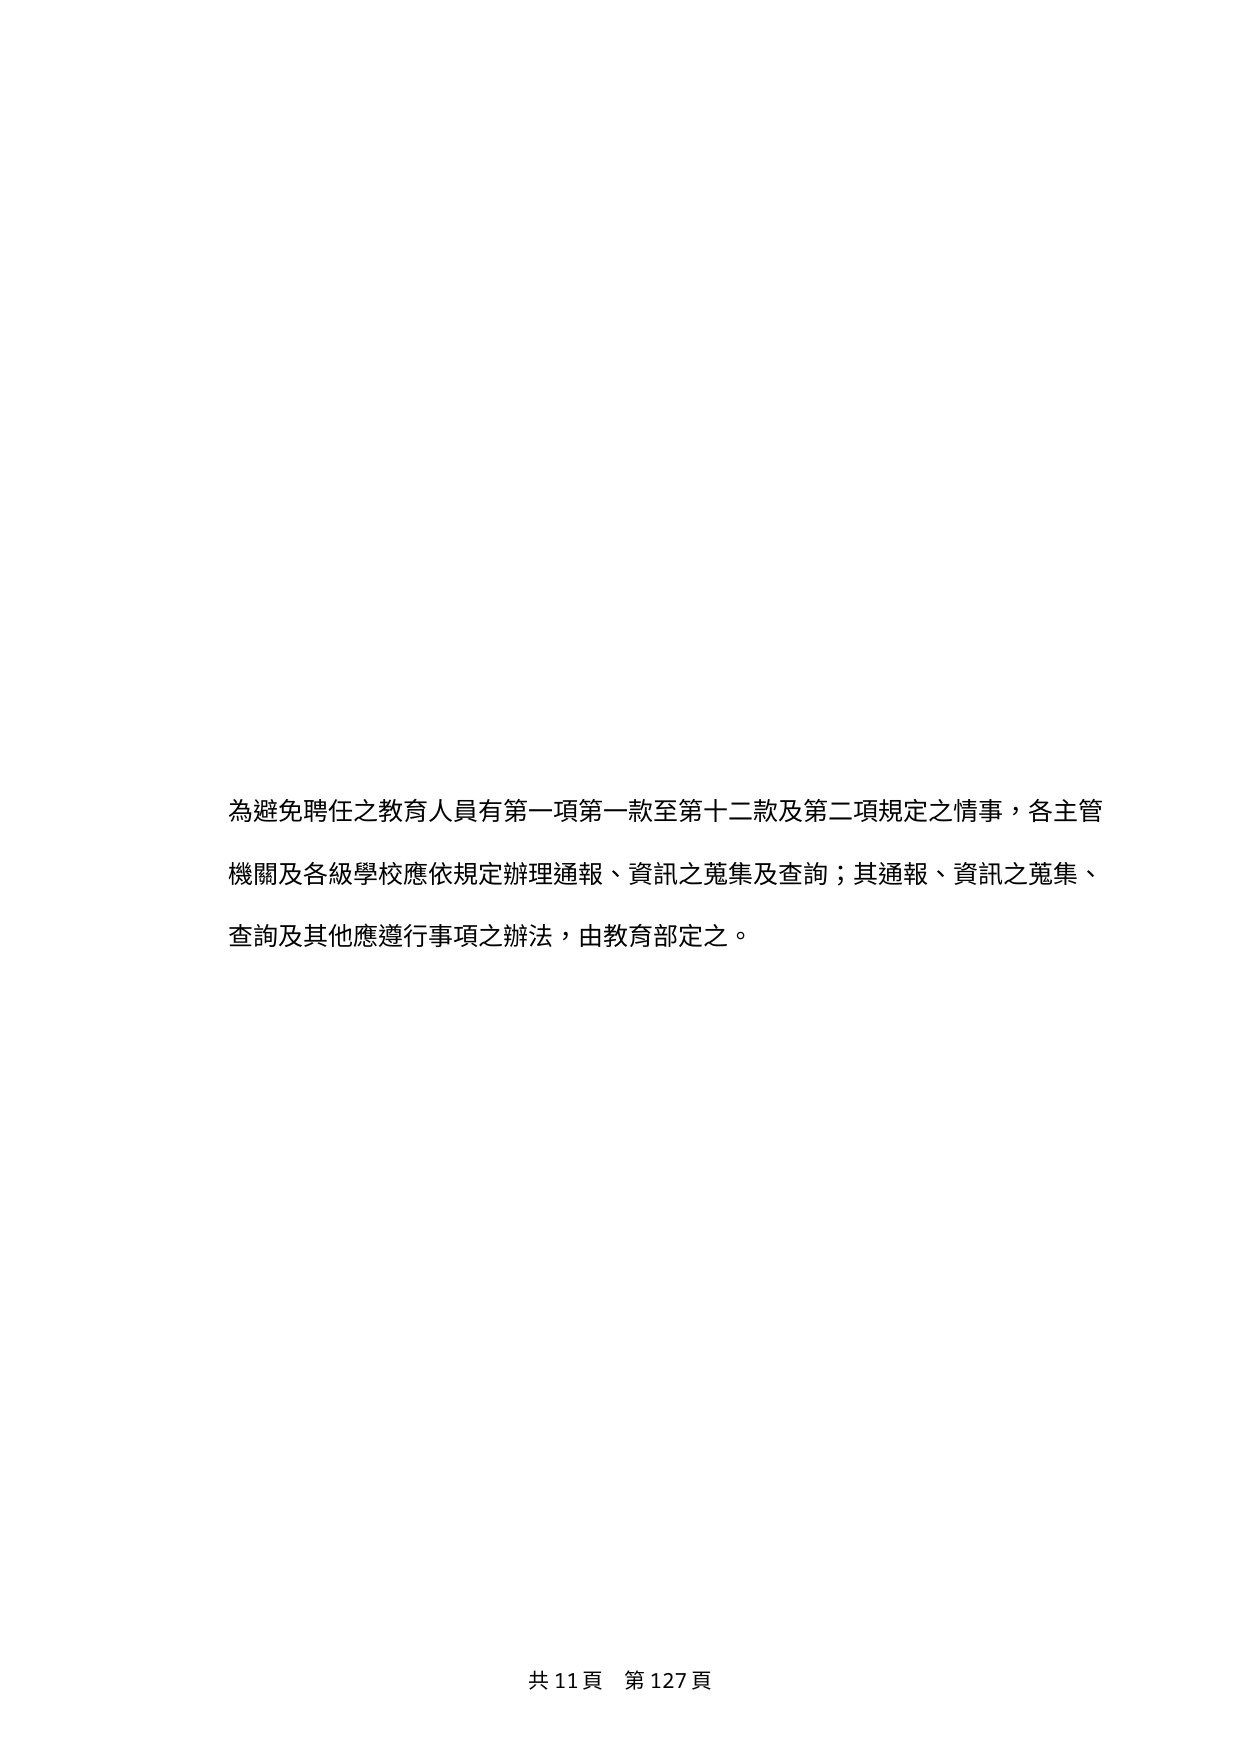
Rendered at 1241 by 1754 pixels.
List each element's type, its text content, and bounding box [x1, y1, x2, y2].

text 為避免聘任之教育人員有第一項第一款至第十二款及第二項規定之情事，各主管機關及各級學校應依規定辦理通報、資訊之蒐集及查詢；其通報、資訊之蒐集、查詢及其他應遵行事項之辦法，由教育部定之。 [229, 768, 1122, 956]
